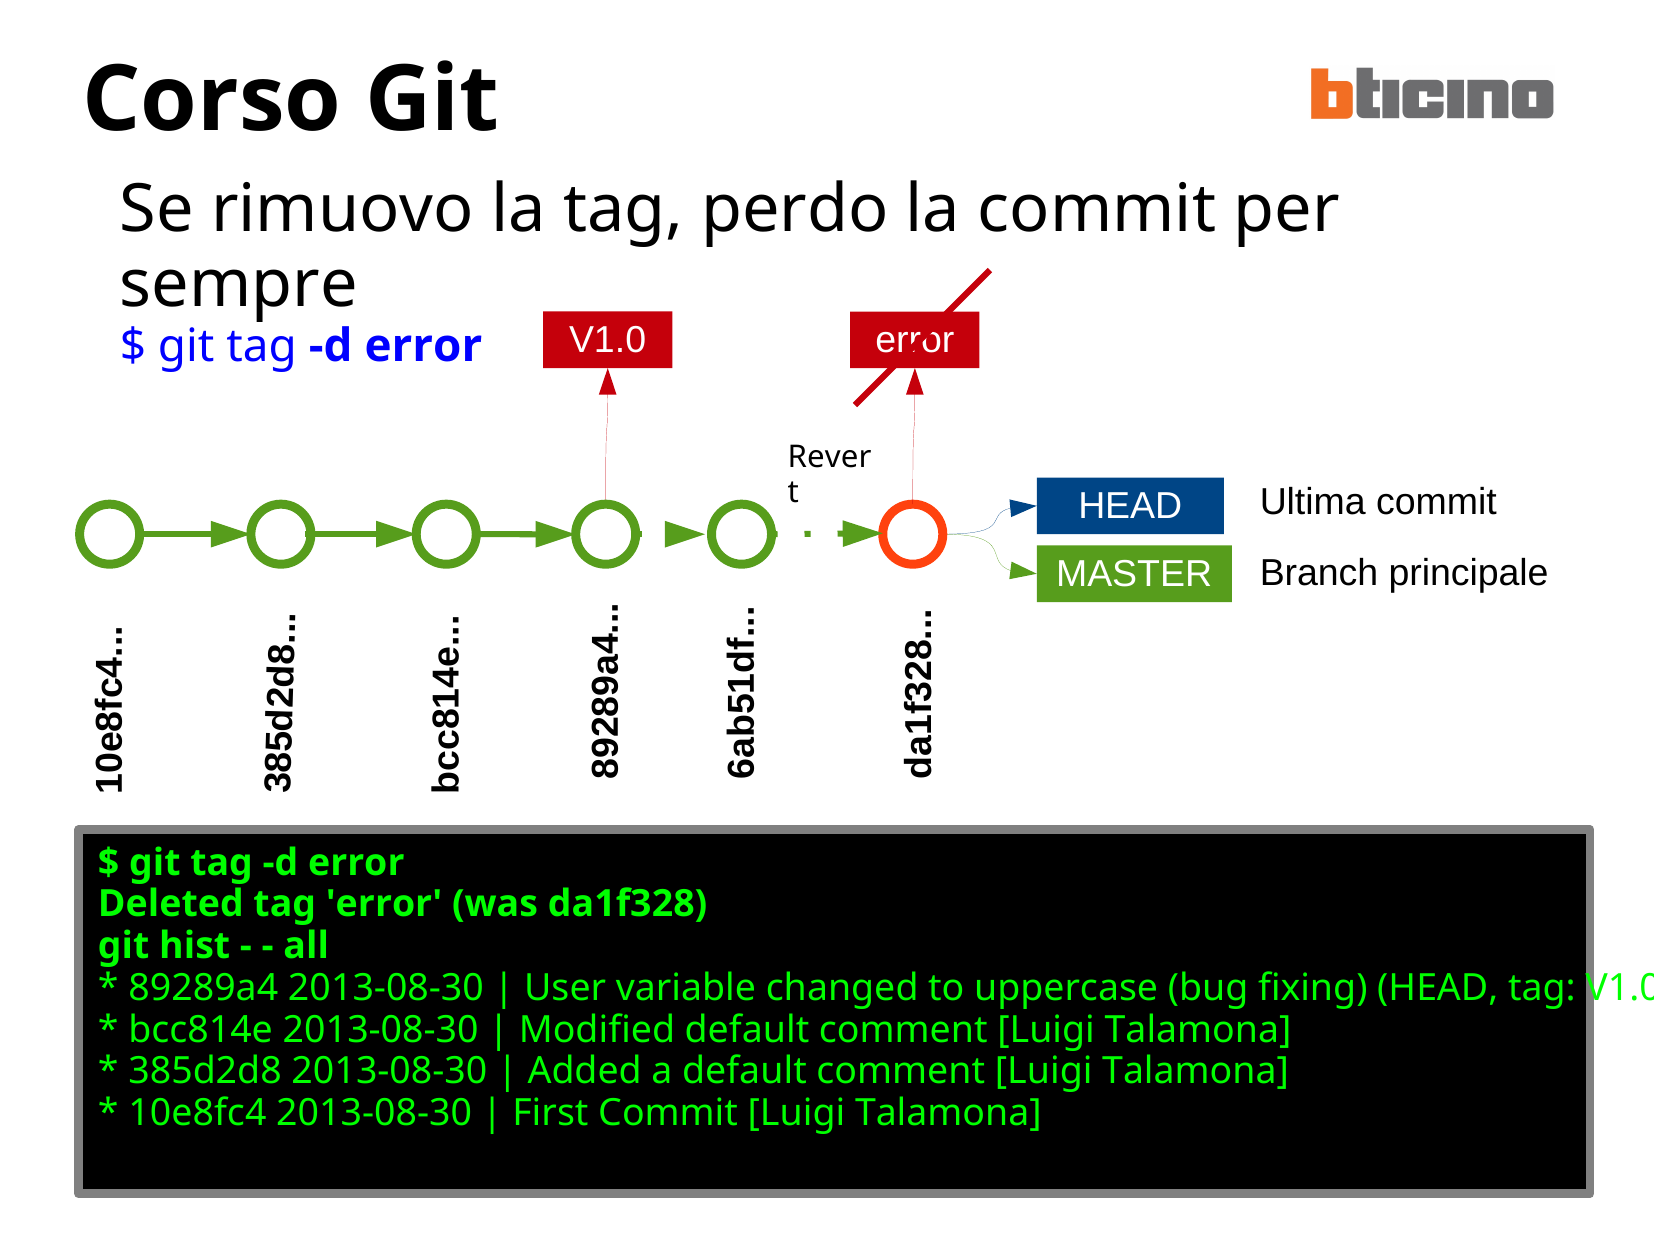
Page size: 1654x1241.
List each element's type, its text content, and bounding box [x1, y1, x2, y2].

text_box Revert [772, 432, 889, 493]
text_box Branch principale [1245, 545, 1576, 602]
text_box V1.0 [543, 311, 673, 369]
text_box 6ab51df... [713, 582, 770, 795]
text_box $ git tag -d error Deleted tag 'error' (was da1f328) git hist - - all * 89289a4 2013-08-30 | User variable changed to uppercase (bug fixing) (HEAD, tag: V1.0, master) ... * bcc814e 2013-08-30 | Modified default comment [Luigi Talamona] * 385d2d8 2013-08-30 | Added a default comment [Luigi Talamona] * 10e8fc4 2013-08-30 | First Commit [Luigi Talamona] [78, 829, 1591, 1194]
text_box da1f328... [890, 582, 947, 795]
text_box Ultima commit [1245, 473, 1546, 534]
text_box bcc814e... [417, 588, 475, 810]
text_box error [850, 311, 943, 369]
text_box error [897, 311, 980, 369]
text_box 10e8fc4... [81, 582, 138, 810]
text_box HEAD [1036, 477, 1224, 535]
text_box 89289a4... [577, 582, 634, 795]
title Corso Git [82, 48, 1570, 151]
text_box Se rimuovo la tag, perdo la commit per sempre $ git tag -d error [105, 165, 1576, 306]
text_box 385d2d8... [248, 587, 312, 810]
text_box MASTER [1036, 545, 1232, 603]
